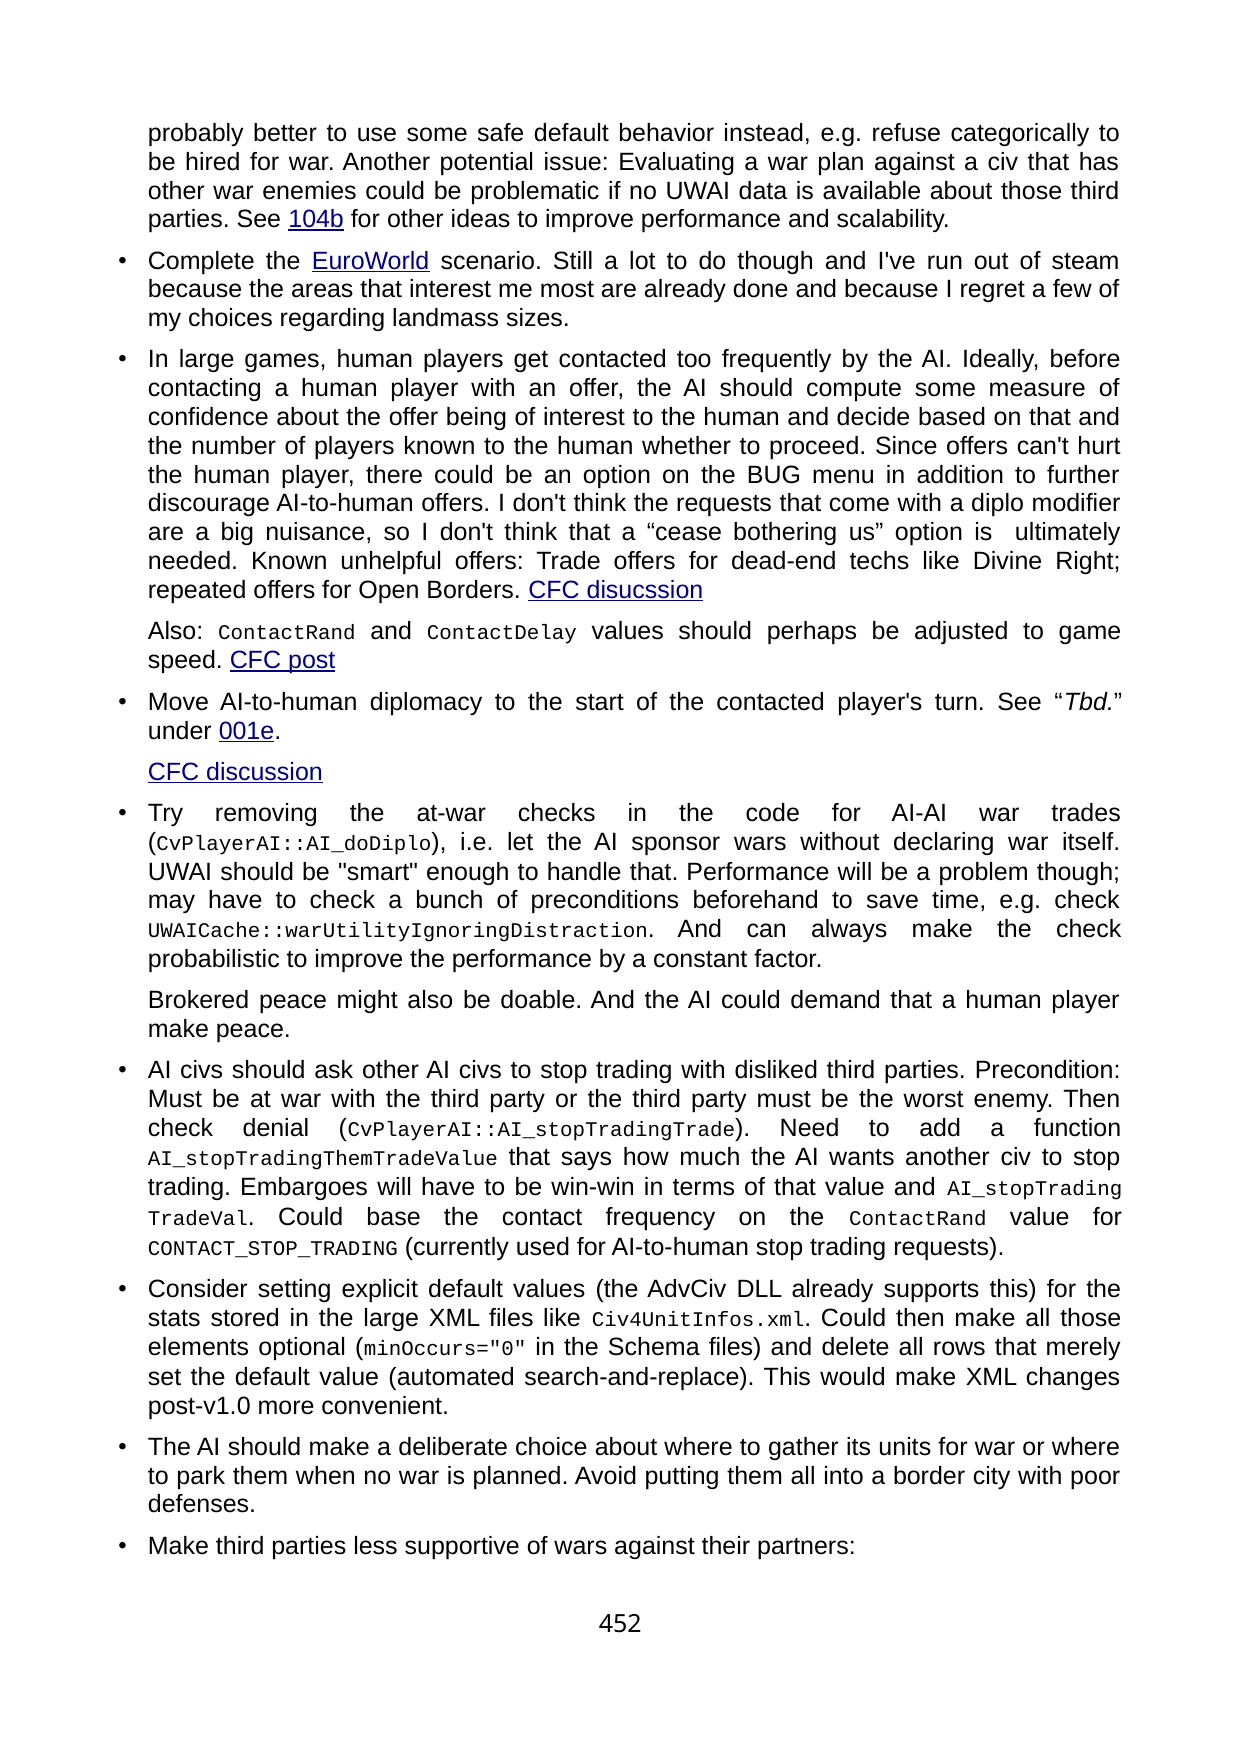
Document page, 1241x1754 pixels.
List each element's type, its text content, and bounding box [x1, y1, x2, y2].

list Also: ContactRand and ContactDelay values should perhaps be adjusted to game speed. CFC post [118, 616, 1122, 674]
list Complete the EuroWorld scenario. Still a lot to do though and I've run out of steam because the areas that interest me most are already done and because I regret a few of my choices regarding landmass sizes. [118, 246, 1122, 332]
list probably better to use some safe default behavior instead, e.g. refuse categorically to be hired for war. Another potential issue: Evaluating a war plan against a civ that has other war enemies could be problematic if no UWAI data is available about those third parties. See 104b for other ideas to improve performance and scalability. [118, 118, 1122, 233]
list CFC discussion [118, 757, 1122, 786]
list Brokered peace might also be doable. And the AI could demand that a human player make peace. [118, 985, 1122, 1043]
list Move AI-to-human diplomacy to the start of the contacted player's turn. See “Tbd.” under 001e. [118, 687, 1122, 744]
list Consider setting explicit default values (the AdvCiv DLL already supports this) for the stats stored in the large XML files like Civ4UnitInfos.xml. Could then make all those elements optional (minOccurs="0" in the Schema files) and delete all rows that merely set the default value (automated search-and-replace). This would make XML changes post-v1.0 more convenient. [118, 1274, 1122, 1419]
list AI civs should ask other AI civs to stop trading with disliked third parties. Precondition: Must be at war with the third party or the third party must be the worst enemy. Then check denial (CvPlayerAI::AI_stopTradingTrade). Need to add a function AI_stopTradingThemTradeValue that says how much the AI wants another civ to stop trading. Embargoes will have to be win-win in terms of that value and AI_stopTrading TradeVal. Could base the contact frequency on the ContactRand value for CONTACT_STOP_TRADING (currently used for AI-to-human stop trading requests). [118, 1055, 1122, 1261]
list Make third parties less supportive of wars against their partners: [118, 1531, 1122, 1559]
list In large games, human players get contacted too frequently by the AI. Ideally, before contacting a human player with an offer, the AI should compute some measure of confidence about the offer being of interest to the human and decide based on that and the number of players known to the human whether to proceed. Since offers can't hurt the human player, there could be an option on the BUG menu in addition to further discourage AI-to-human offers. I don't think the requests that come with a diplo modifier are a big nuisance, so I don't think that a “cease bothering us” option is ultimately needed. Known unhelpful offers: Trade offers for dead-end techs like Divine Right; repeated offers for Open Borders. CFC disucssion [118, 344, 1122, 603]
list The AI should make a deliberate choice about where to gather its units for war or where to park them when no war is planned. Avoid putting them all into a border city with poor defenses. [118, 1432, 1122, 1518]
list Try removing the at-war checks in the code for AI-AI war trades (CvPlayerAI::AI_doDiplo), i.e. let the AI sponsor wars without declaring war itself. UWAI should be "smart" enough to handle that. Performance will be a problem though; may have to check a bunch of preconditions beforehand to save time, e.g. check UWAICache::warUtilityIgnoringDistraction. And can always make the check probabilistic to improve the performance by a constant factor. [118, 798, 1122, 973]
